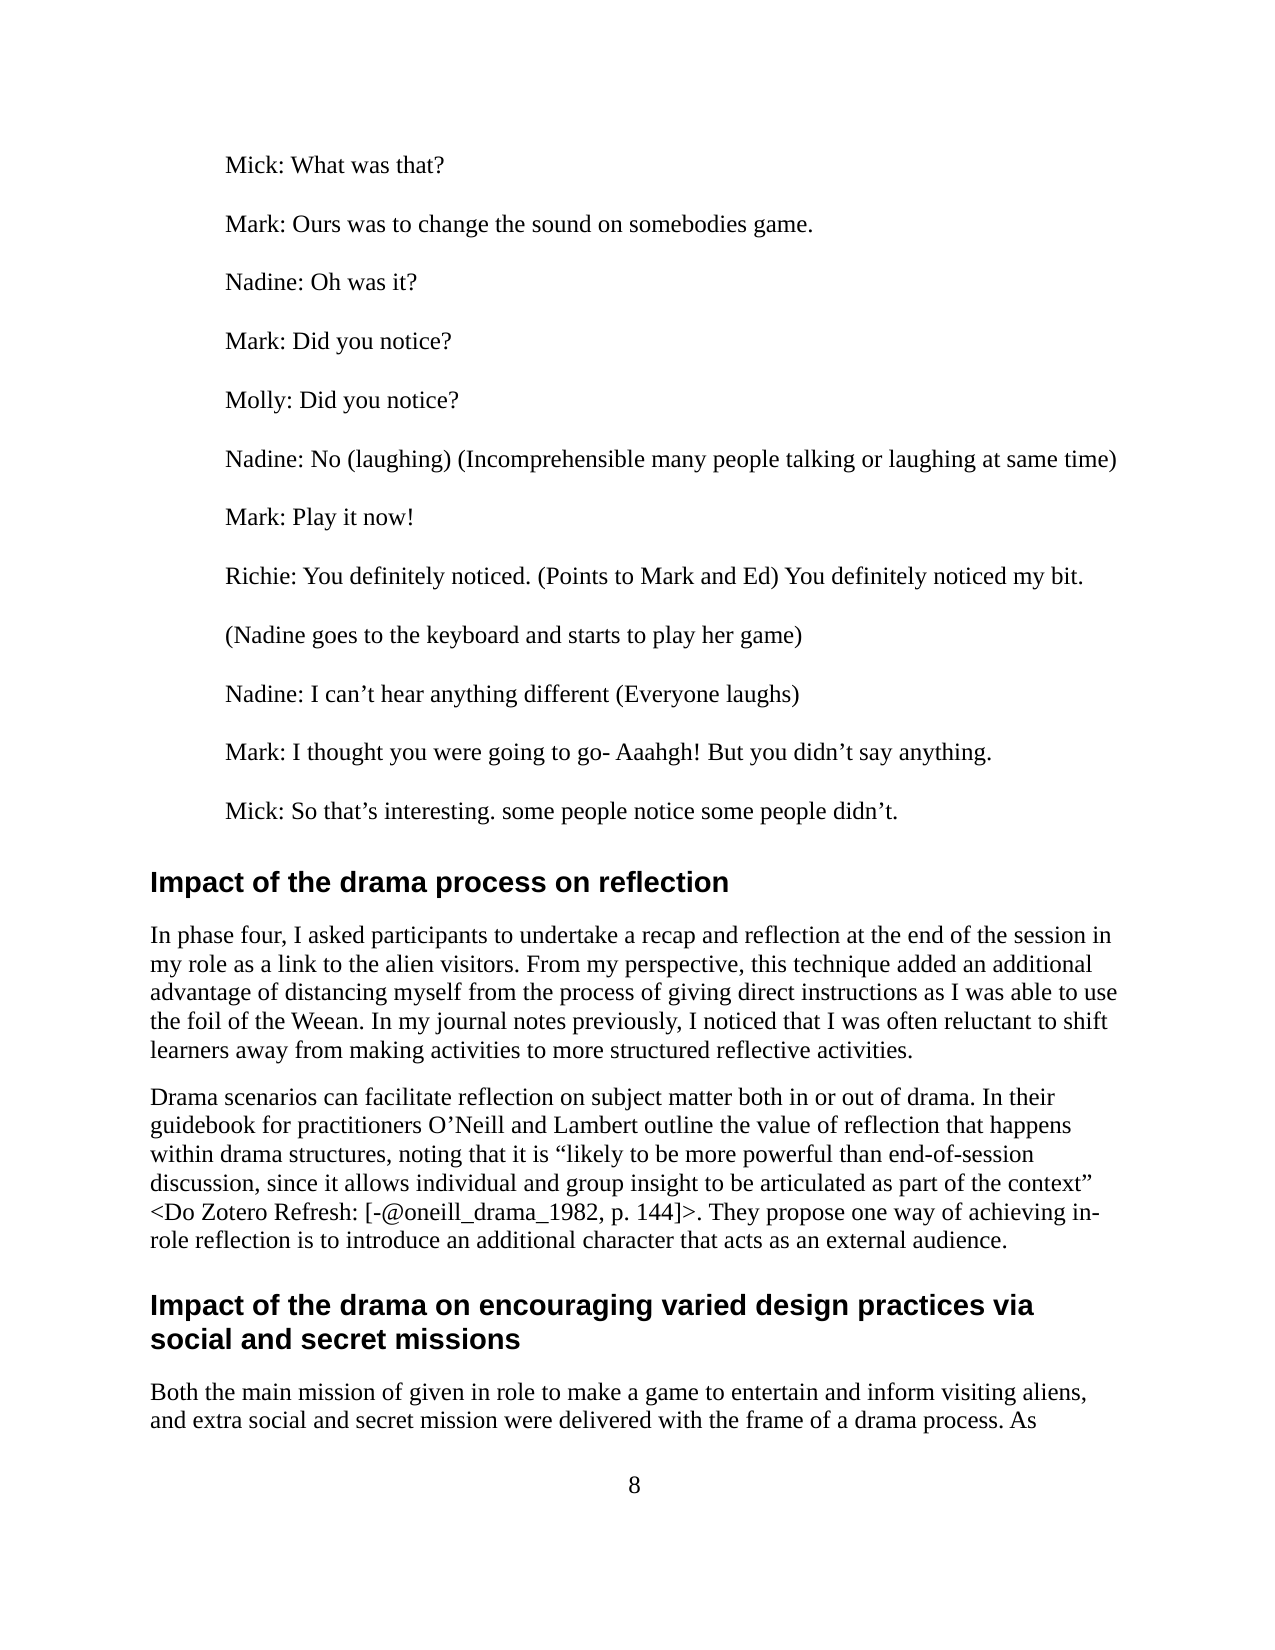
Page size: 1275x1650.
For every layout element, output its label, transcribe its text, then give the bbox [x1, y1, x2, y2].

text Nadine: No (laughing) (Incomprehensible many people talking or laughing at same time) [225, 444, 1125, 472]
subtitle Impact of the drama process on reflection [150, 865, 1125, 898]
text Mark: I thought you were going to go- Aaahgh! But you didn’t say anything. [225, 737, 1125, 766]
text In phase four, I asked participants to undertake a recap and reflection at the end of the session in my role as a link to the alien visitors. From my perspective, this technique added an additional advantage of distancing myself from the process of giving direct instructions as I was able to use the foil of the Weean. In my journal notes previously, I noticed that I was often reluctant to shift learners away from making activities to more structured reflective activities. [150, 920, 1125, 1064]
text Both the main mission of given in role to make a game to entertain and inform visiting aliens, and extra social and secret mission were delivered with the frame of a drama process. As [150, 1377, 1125, 1434]
subtitle Impact of the drama on encouraging varied design practices via social and secret missions [150, 1288, 1125, 1355]
text Richie: You definitely noticed. (Points to Mark and Ed) You definitely noticed my bit. [225, 561, 1125, 590]
text Mark: Ours was to change the sound on somebodies game. [225, 209, 1125, 237]
text Nadine: Oh was it? [225, 267, 1125, 296]
text Drama scenarios can facilitate reflection on subject matter both in or out of drama. In their guidebook for practitioners O’Neill and Lambert outline the value of reflection that happens within drama structures, noting that it is “likely to be more powerful than end-of-session discussion, since it allows individual and group insight to be articulated as part of the context” <Do Zotero Refresh: [-@oneill_drama_1982, p. 144]>. They propose one way of achieving in-role reflection is to introduce an additional character that acts as an external audience. [150, 1082, 1125, 1254]
text (Nadine goes to the keyboard and starts to play her game) [225, 620, 1125, 649]
text Mick: So that’s interesting. some people notice some people didn’t. [225, 796, 1125, 825]
text Molly: Did you notice? [225, 385, 1125, 414]
text Mark: Did you notice? [225, 326, 1125, 355]
text Nadine: I can’t hear anything different (Everyone laughs) [225, 679, 1125, 707]
text Mark: Play it now! [225, 502, 1125, 531]
text Mick: What was that? [225, 150, 1125, 179]
